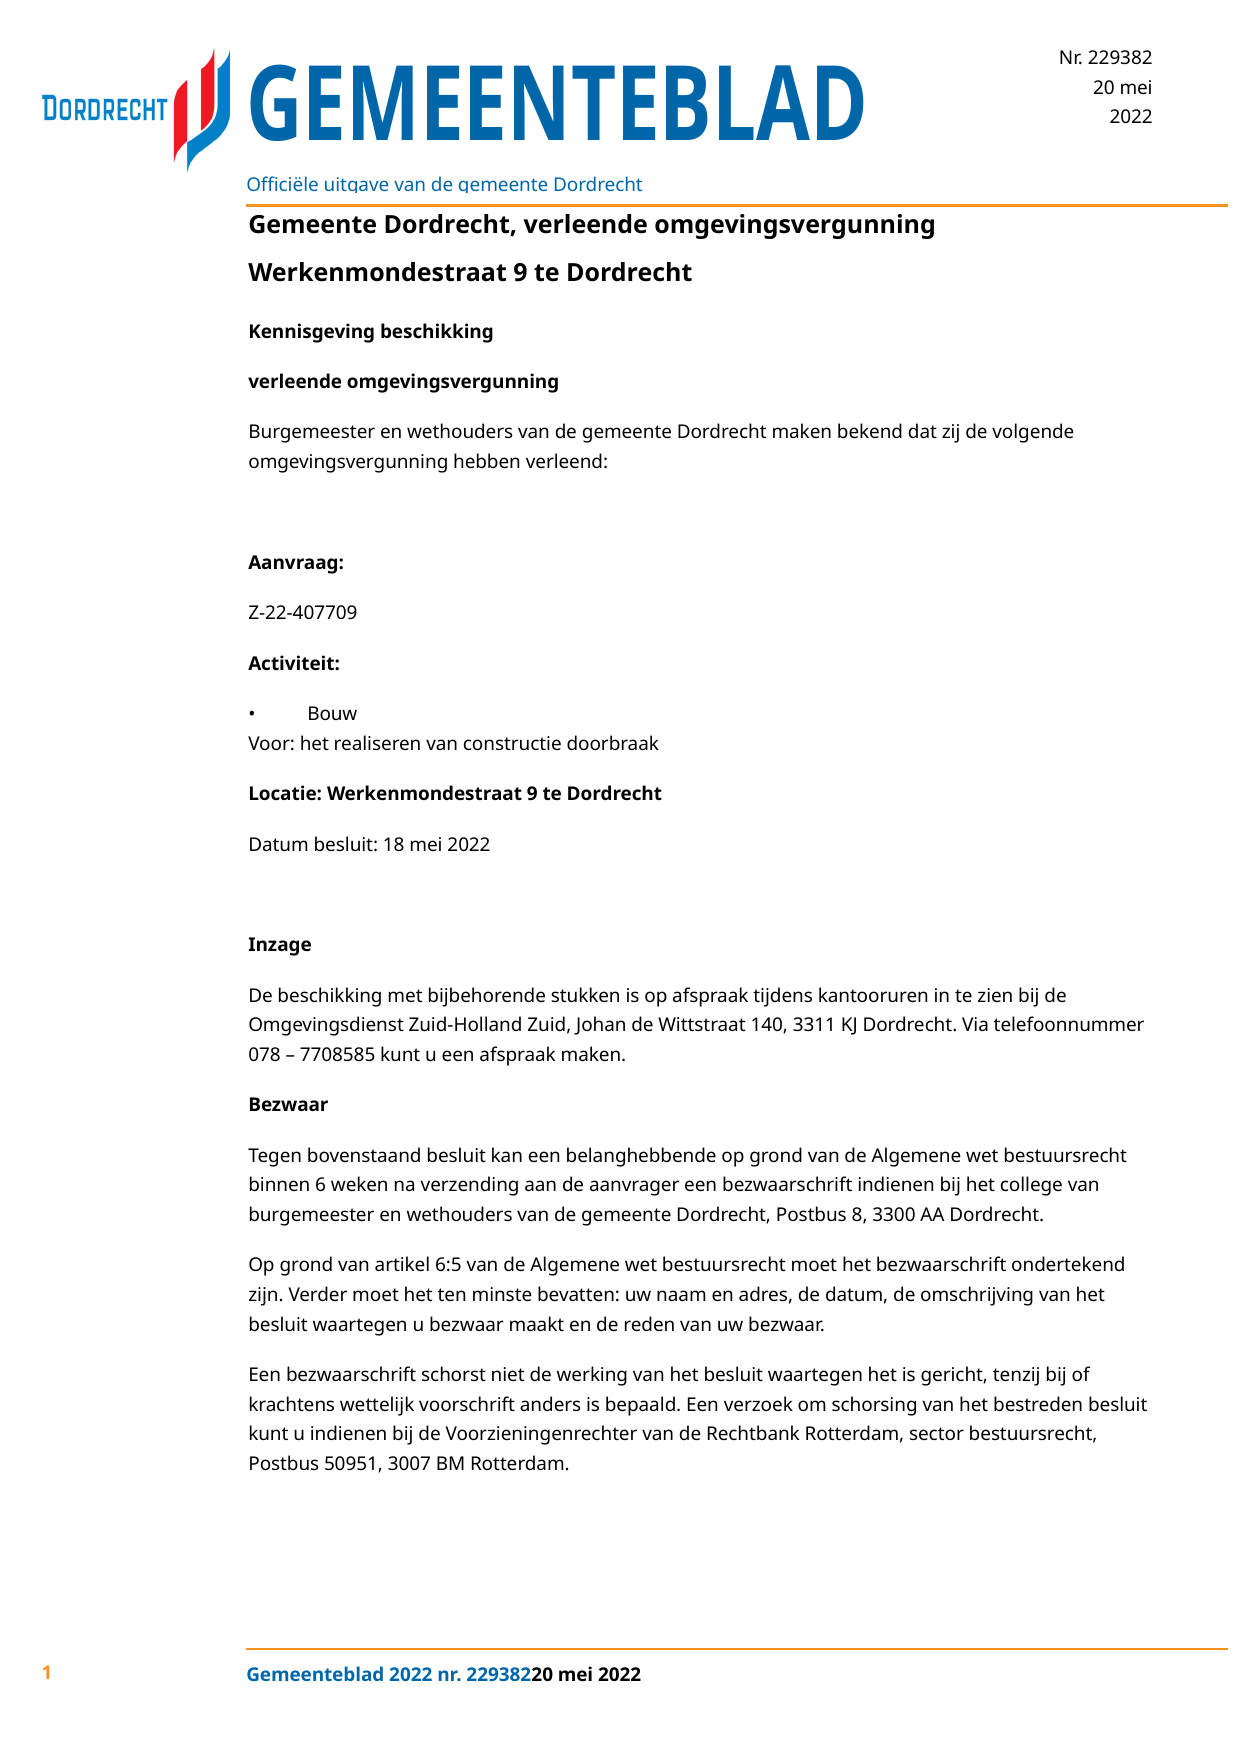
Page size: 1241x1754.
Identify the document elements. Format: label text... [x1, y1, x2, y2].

text Burgemeester en wethouders van de gemeente Dordrecht maken bekend dat zij de volgende omgevingsvergunning hebben verleend: [248, 419, 1152, 474]
text Aanvraag: [248, 549, 1152, 575]
text De beschikking met bijbehorende stukken is op afspraak tijdens kantooruren in te zien bij de Omgevingsdienst Zuid-Holland Zuid, Johan de Wittstraat 140, 3311 KJ Dordrecht. Via telefoonnummer 078 – 7708585 kunt u een afspraak maken. [248, 982, 1152, 1067]
picture [41, 47, 231, 172]
list Bouw [248, 700, 1152, 726]
text Locatie: Werkenmondestraat 9 te Dordrecht [248, 780, 1152, 806]
text verleende omgevingsvergunning [248, 368, 1152, 394]
text Op grond van artikel 6:5 van de Algemene wet bestuursrecht moet het bezwaarschrift ondertekend zijn. Verder moet het ten minste bevatten: uw naam en adres, de datum, de omschrijving van het besluit waartegen u bezwaar maakt en de reden van uw bezwaar. [248, 1252, 1152, 1337]
text Een bezwaarschrift schorst niet de werking van het besluit waartegen het is gericht, tenzij bij of krachtens wettelijk voorschrift anders is bepaald. Een verzoek om schorsing van het bestreden besluit kunt u indienen bij de Voorzieningenrechter van de Rechtbank Rotterdam, sector bestuursrecht, Postbus 50951, 3007 BM Rotterdam. [248, 1361, 1152, 1476]
text Activiteit: [248, 650, 1152, 676]
text Voor: het realiseren van constructie doorbraak [248, 730, 1152, 756]
text Gemeente Dordrecht, verleende omgevingsvergunning Werkenmondestraat 9 te Dordrecht [248, 207, 1152, 288]
text Datum besluit: 18 mei 2022 [248, 831, 1152, 857]
text Inzage [248, 932, 1152, 957]
text Kennisgeving beschikking [248, 318, 1152, 344]
text Bezwaar [248, 1092, 1152, 1117]
text Z-22-407709 [248, 599, 1152, 625]
text Tegen bovenstaand besluit kan een belanghebbende op grond van de Algemene wet bestuursrecht binnen 6 weken na verzending aan de aanvrager een bezwaarschrift indienen bij het college van burgemeester en wethouders van de gemeente Dordrecht, Postbus 8, 3300 AA Dordrecht. [248, 1142, 1152, 1227]
